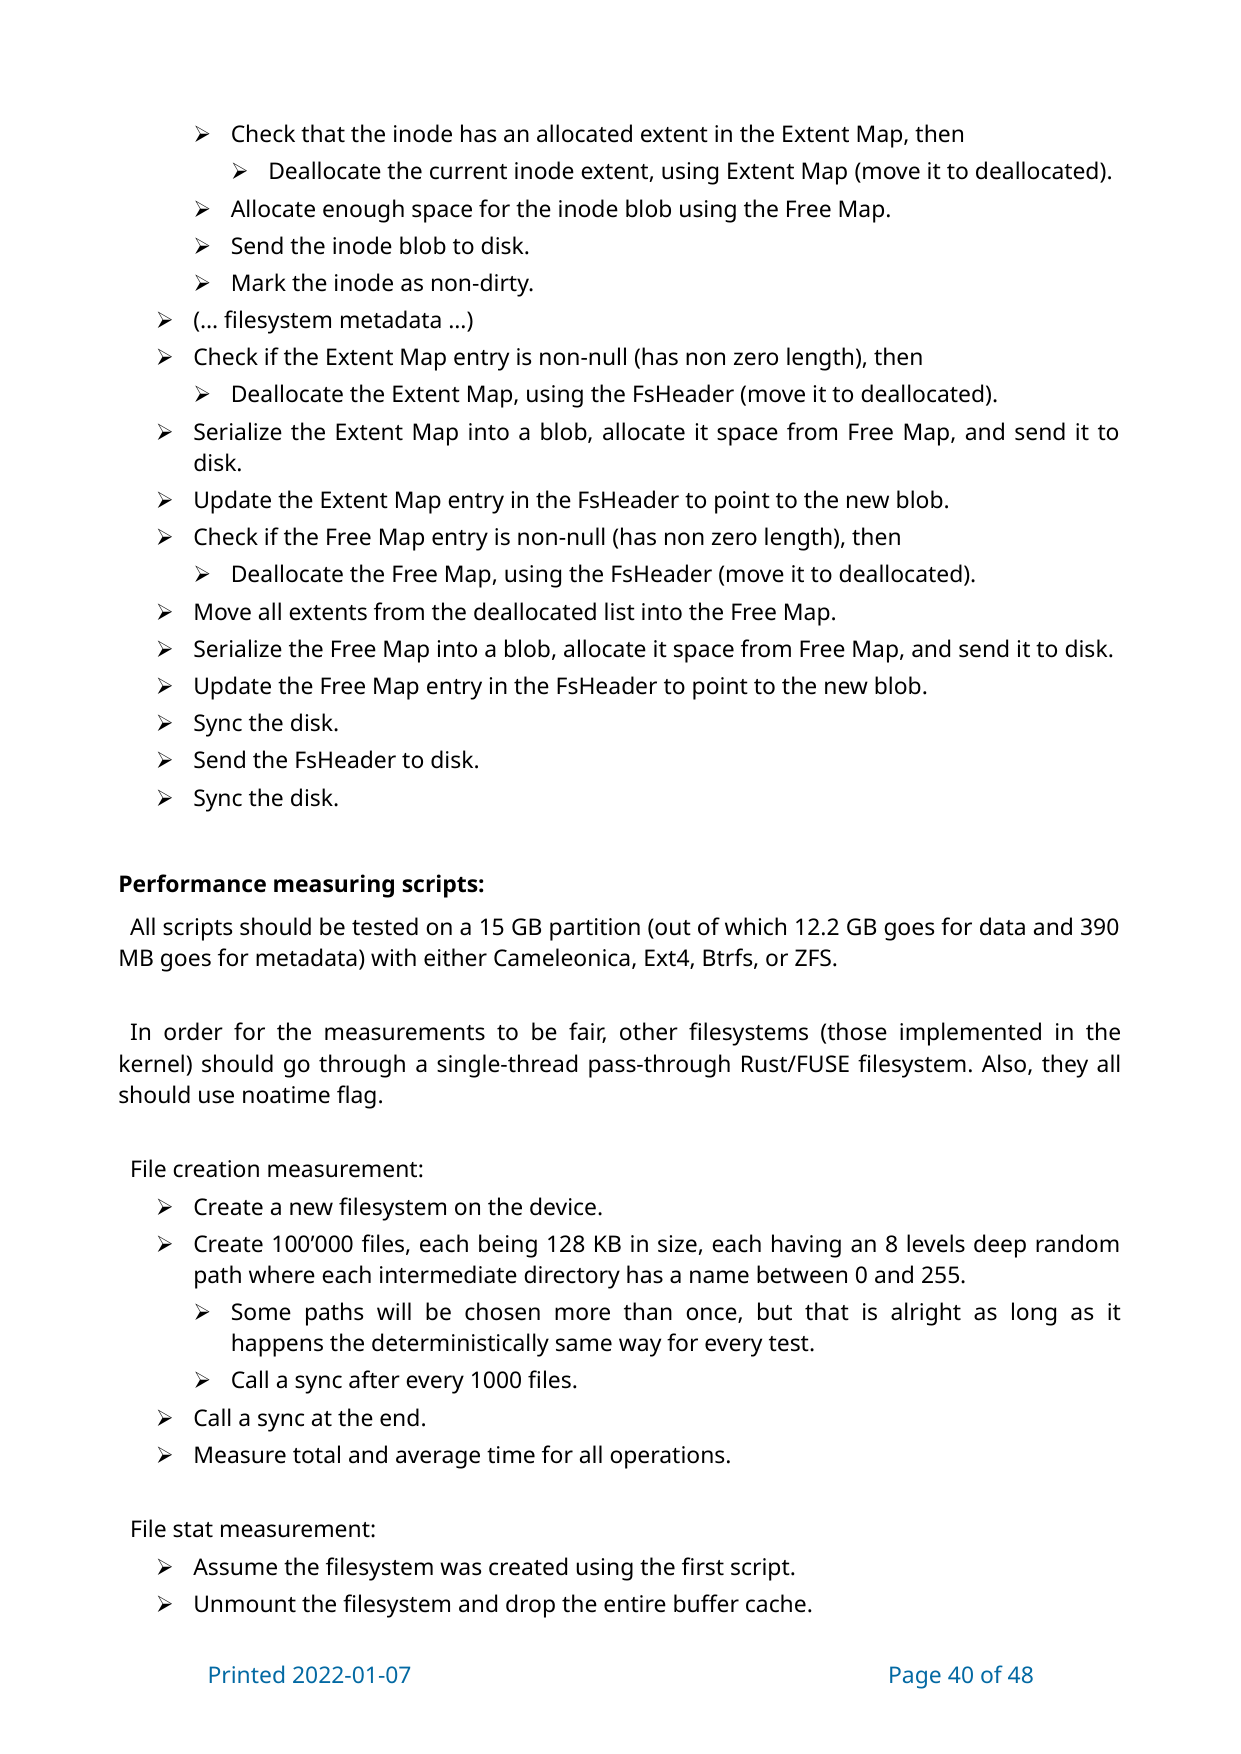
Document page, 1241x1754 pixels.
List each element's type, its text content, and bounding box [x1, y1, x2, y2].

list Measure total and average time for all operations. [156, 1439, 1122, 1470]
list Deallocate the Free Map, using the FsHeader (move it to deallocated). [193, 558, 1122, 590]
text All scripts should be tested on a 15 GB partition (out of which 12.2 GB goes for data and 390 MB goes for metadata) with either Cameleonica, Ext4, Btrfs, or ZFS. [118, 911, 1122, 973]
list Sync the disk. [156, 782, 1122, 813]
list Some paths will be chosen more than once, but that is alright as long as it happens the deterministically same way for every test. [193, 1296, 1122, 1358]
list Send the inode blob to disk. [193, 230, 1122, 261]
list Serialize the Extent Map into a blob, allocate it space from Free Map, and send it to disk. [156, 416, 1122, 478]
list Assume the filesystem was created using the first script. [156, 1550, 1122, 1582]
list Check if the Extent Map entry is non-null (has non zero length), then [156, 341, 1122, 372]
subtitle Performance measuring scripts: [118, 868, 1122, 899]
list Call a sync at the end. [156, 1402, 1122, 1433]
list (… filesystem metadata …) [156, 304, 1122, 335]
list Create a new filesystem on the device. [156, 1190, 1122, 1222]
list Update the Free Map entry in the FsHeader to point to the new blob. [156, 670, 1122, 701]
list Call a sync after every 1000 files. [193, 1364, 1122, 1396]
list Move all extents from the deallocated list into the Free Map. [156, 596, 1122, 627]
list Check if the Free Map entry is non-null (has non zero length), then [156, 521, 1122, 552]
list Check that the inode has an allocated extent in the Extent Map, then [193, 118, 1122, 149]
text File creation measurement: [118, 1153, 1122, 1184]
list Update the Extent Map entry in the FsHeader to point to the new blob. [156, 484, 1122, 515]
list Unmount the filesystem and drop the entire buffer cache. [156, 1588, 1122, 1619]
list Mark the inode as non-dirty. [193, 267, 1122, 298]
list Sync the disk. [156, 707, 1122, 738]
list Deallocate the current inode extent, using Extent Map (move it to deallocated). [231, 155, 1122, 187]
list Create 100’000 files, each being 128 KB in size, each having an 8 levels deep random path where each intermediate directory has a name between 0 and 255. [156, 1228, 1122, 1290]
text In order for the measurements to be fair, other filesystems (those implemented in the kernel) should go through a single-thread pass-through Rust/FUSE filesystem. Also, they all should use noatime flag. [118, 1016, 1122, 1110]
list Send the FsHeader to disk. [156, 744, 1122, 776]
list Deallocate the Extent Map, using the FsHeader (move it to deallocated). [193, 378, 1122, 410]
text File stat measurement: [118, 1513, 1122, 1544]
list Serialize the Free Map into a blob, allocate it space from Free Map, and send it to disk. [156, 633, 1122, 664]
list Allocate enough space for the inode blob using the Free Map. [193, 192, 1122, 224]
